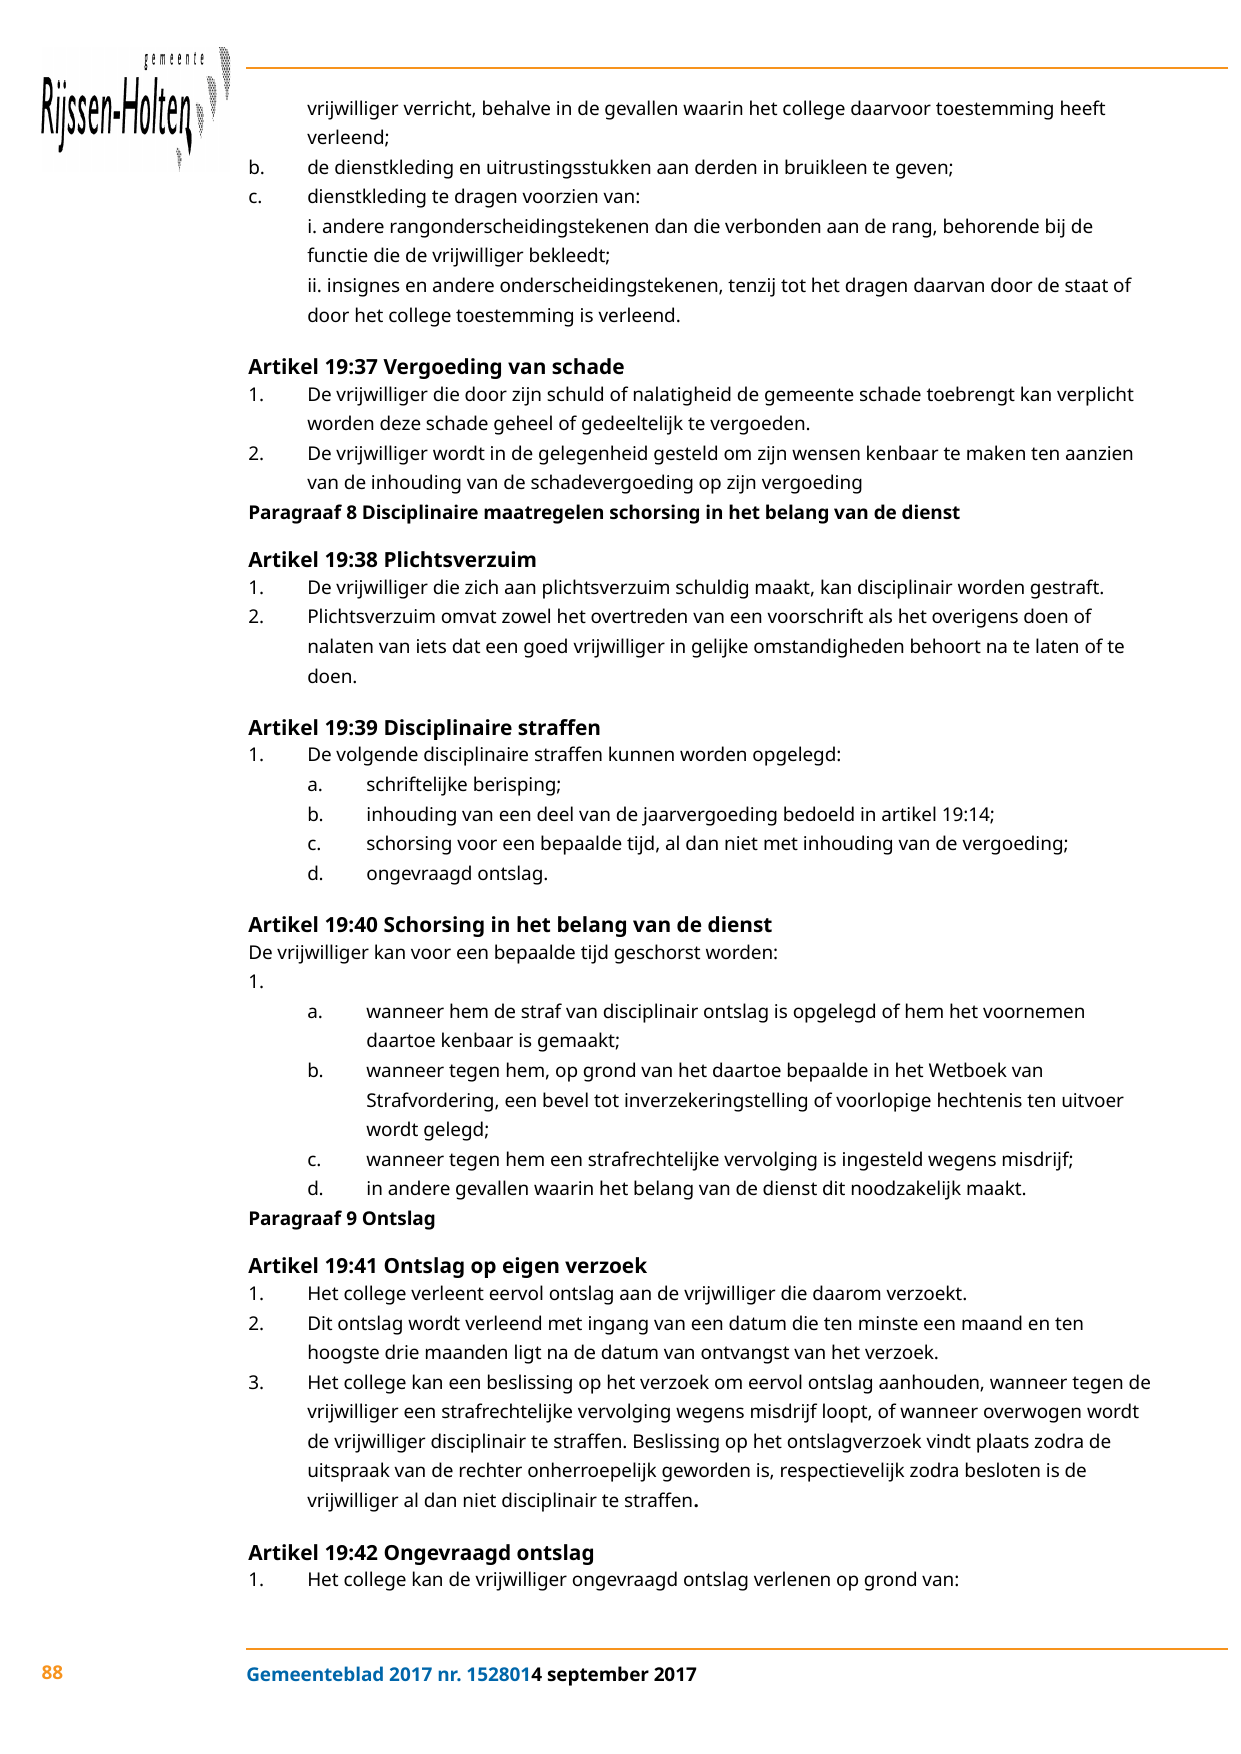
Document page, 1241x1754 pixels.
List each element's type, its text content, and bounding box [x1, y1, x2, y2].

list wanneer tegen hem een strafrechtelijke vervolging is ingesteld wegens misdrijf; [307, 1146, 1152, 1172]
list de dienstkleding en uitrustingsstukken aan derden in bruikleen te geven; [248, 154, 1152, 180]
picture [41, 47, 231, 172]
text Paragraaf 8 Disciplinaire maatregelen schorsing in het belang van de dienst [248, 499, 1152, 525]
list ongevraagd ontslag. [307, 860, 1152, 886]
list schorsing voor een bepaalde tijd, al dan niet met inhouding van de vergoeding; [307, 830, 1152, 856]
list wanneer tegen hem, op grond van het daartoe bepaalde in het Wetboek van Strafvordering, een bevel tot inverzekeringstelling of voorlopige hechtenis ten uitvoer wordt gelegd; [307, 1057, 1152, 1142]
list De vrijwilliger wordt in de gelegenheid gesteld om zijn wensen kenbaar te maken ten aanzien van de inhouding van de schadevergoeding op zijn vergoeding [248, 440, 1152, 495]
text De vrijwilliger kan voor een bepaalde tijd geschorst worden: [248, 939, 1152, 964]
list i. andere rangonderscheidingstekenen dan die verbonden aan de rang, behorende bij de functie die de vrijwilliger bekleedt; [248, 213, 1152, 268]
text Paragraaf 9 Ontslag [248, 1205, 1152, 1231]
list dienstkleding te dragen voorzien van: [248, 183, 1152, 209]
list De vrijwilliger die door zijn schuld of nalatigheid de gemeente schade toebrengt kan verplicht worden deze schade geheel of gedeeltelijk te vergoeden. [248, 381, 1152, 436]
text Artikel 19:41 Ontslag op eigen verzoek [248, 1252, 1152, 1280]
list Dit ontslag wordt verleend met ingang van een datum die ten minste een maand en ten hoogste drie maanden ligt na de datum van ontvangst van het verzoek. [248, 1310, 1152, 1365]
text Artikel 19:39 Disciplinaire straffen [248, 713, 1152, 742]
list vrijwilliger verricht, behalve in de gevallen waarin het college daarvoor toestemming heeft verleend; [248, 95, 1152, 150]
text Artikel 19:40 Schorsing in het belang van de dienst [248, 910, 1152, 939]
text Artikel 19:37 Vergoeding van schade [248, 352, 1152, 381]
list De vrijwilliger die zich aan plichtsverzuim schuldig maakt, kan disciplinair worden gestraft. [248, 574, 1152, 600]
list Het college kan een beslissing op het verzoek om eervol ontslag aanhouden, wanneer tegen de vrijwilliger een strafrechtelijke vervolging wegens misdrijf loopt, of wanneer overwogen wordt de vrijwilliger disciplinair te straffen. Beslissing op het ontslagverzoek vindt plaats zodra de uitspraak van de rechter onherroepelijk geworden is, respectievelijk zodra besloten is de vrijwilliger al dan niet disciplinair te straffen. [248, 1369, 1152, 1513]
text Artikel 19:38 Plichtsverzuim [248, 546, 1152, 574]
list ii. insignes en andere onderscheidingstekenen, tenzij tot het dragen daarvan door de staat of door het college toestemming is verleend. [248, 272, 1152, 328]
list wanneer hem de straf van disciplinair ontslag is opgelegd of hem het voornemen daartoe kenbaar is gemaakt; [307, 998, 1152, 1053]
list schriftelijke berisping; [307, 771, 1152, 797]
list De volgende disciplinaire straffen kunnen worden opgelegd: [248, 742, 1152, 767]
list in andere gevallen waarin het belang van de dienst dit noodzakelijk maakt. [307, 1176, 1152, 1201]
list inhouding van een deel van de jaarvergoeding bedoeld in artikel 19:14; [307, 801, 1152, 827]
text Artikel 19:42 Ongevraagd ontslag [248, 1538, 1152, 1566]
list Plichtsverzuim omvat zowel het overtreden van een voorschrift als het overigens doen of nalaten van iets dat een goed vrijwilliger in gelijke omstandigheden behoort na te laten of te doen. [248, 604, 1152, 688]
list Het college kan de vrijwilliger ongevraagd ontslag verlenen op grond van: [248, 1566, 1152, 1592]
list Het college verleent eervol ontslag aan de vrijwilliger die daarom verzoekt. [248, 1280, 1152, 1306]
